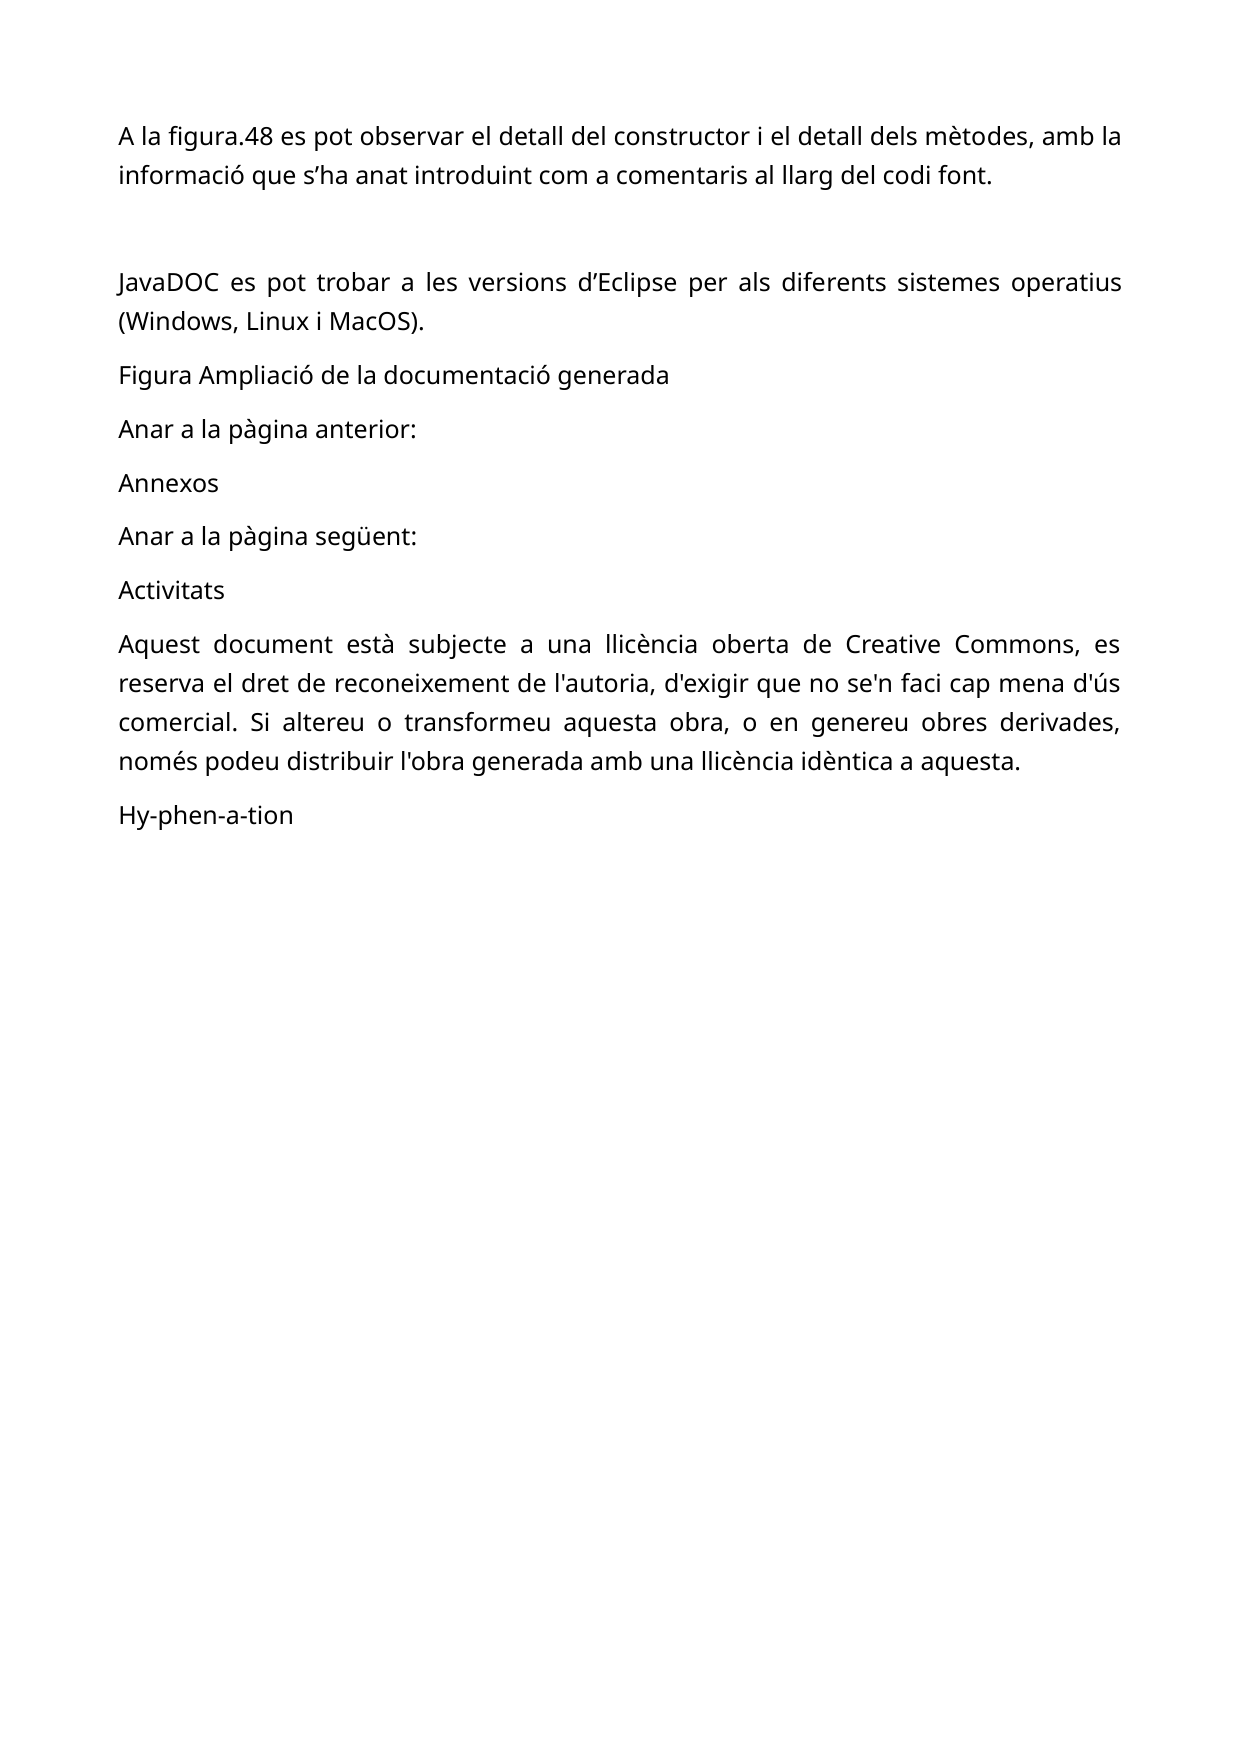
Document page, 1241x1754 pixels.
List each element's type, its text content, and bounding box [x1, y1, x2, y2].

text A la figura.48 es pot obser­var el detall del cons­truc­tor i el detall dels mèto­des, amb la infor­ma­ció que s’ha anat intro­duint com a comen­ta­ris al llarg del codi font. [118, 118, 1122, 191]
text Anar a la pàgina següent: [118, 519, 1122, 553]
text Anne­xos [118, 465, 1122, 499]
text Hy-phen-a-tion [118, 798, 1122, 832]
text Java­DOC es pot tro­bar a les ver­si­ons d’Eclipse per als dife­rents sis­te­mes ope­ra­tius (Win­dows, Linux i MacOS). [118, 265, 1122, 338]
text Figura Ampli­a­ció de la docu­men­ta­ció gene­rada [118, 358, 1122, 392]
text Anar a la pàgina ante­rior: [118, 411, 1122, 446]
text Aquest document està subjecte a una llicència oberta de Creative Commons, es reserva el dret de reconeixement de l'autoria, d'exigir que no se'n faci cap mena d'ús comercial. Si altereu o transformeu aquesta obra, o en genereu obres derivades, només podeu distribuir l'obra generada amb una llicència idèntica a aquesta. [118, 626, 1122, 778]
text Acti­vi­tats [118, 573, 1122, 607]
